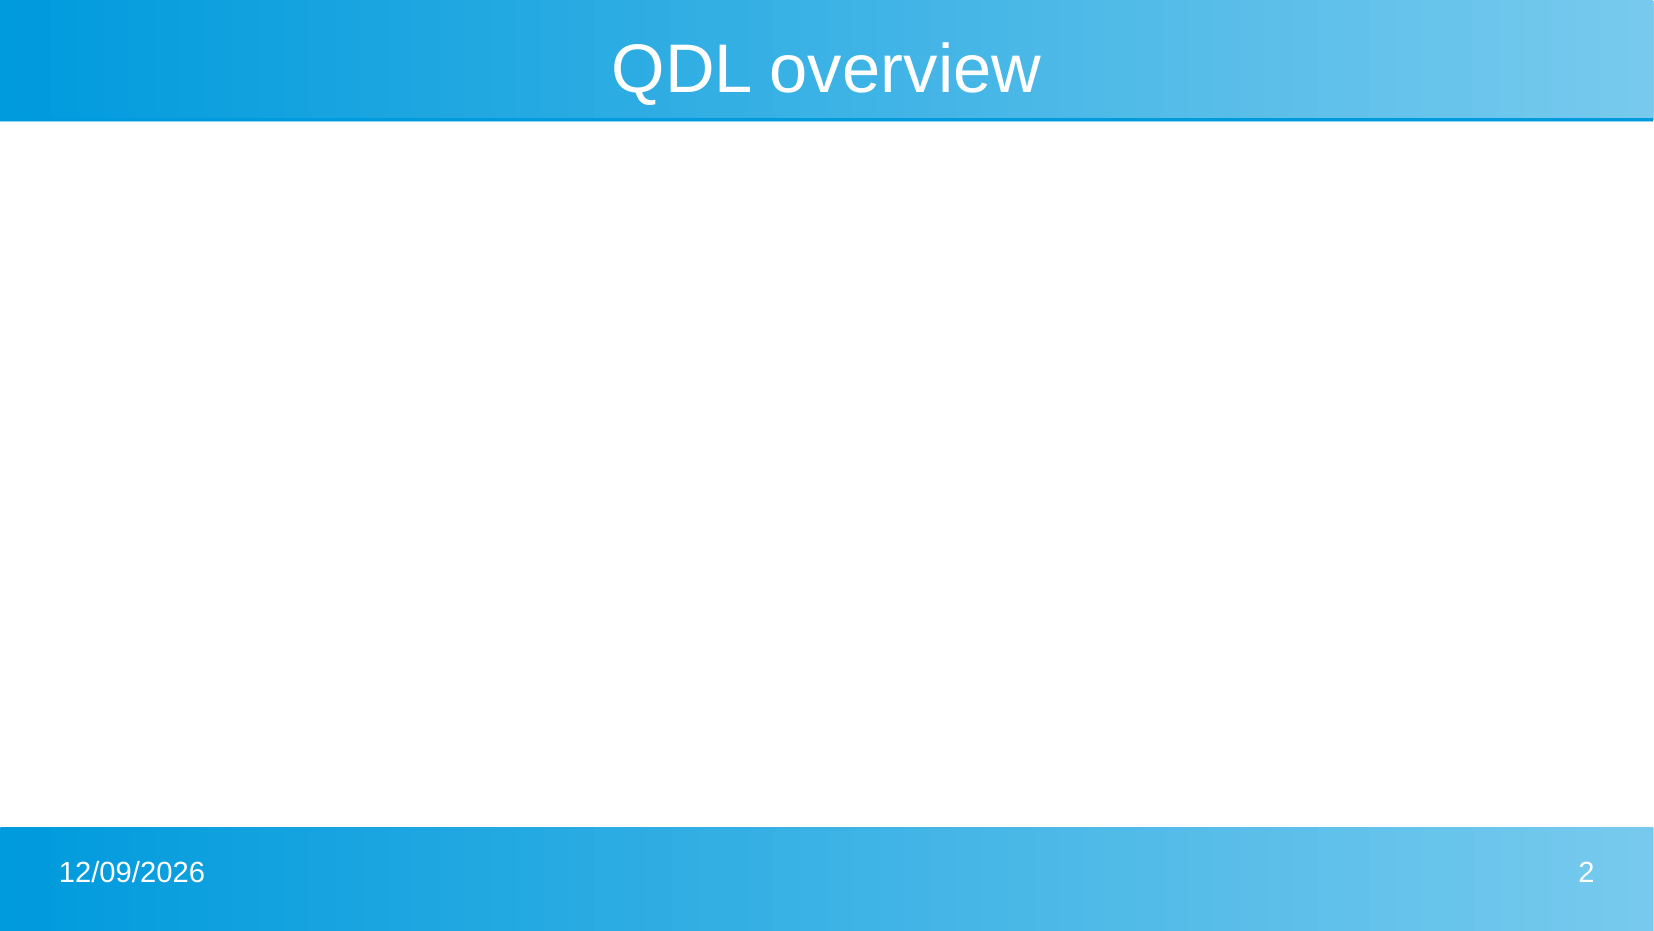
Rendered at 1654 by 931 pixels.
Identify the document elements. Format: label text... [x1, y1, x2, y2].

title QDL overview [59, 29, 1595, 108]
